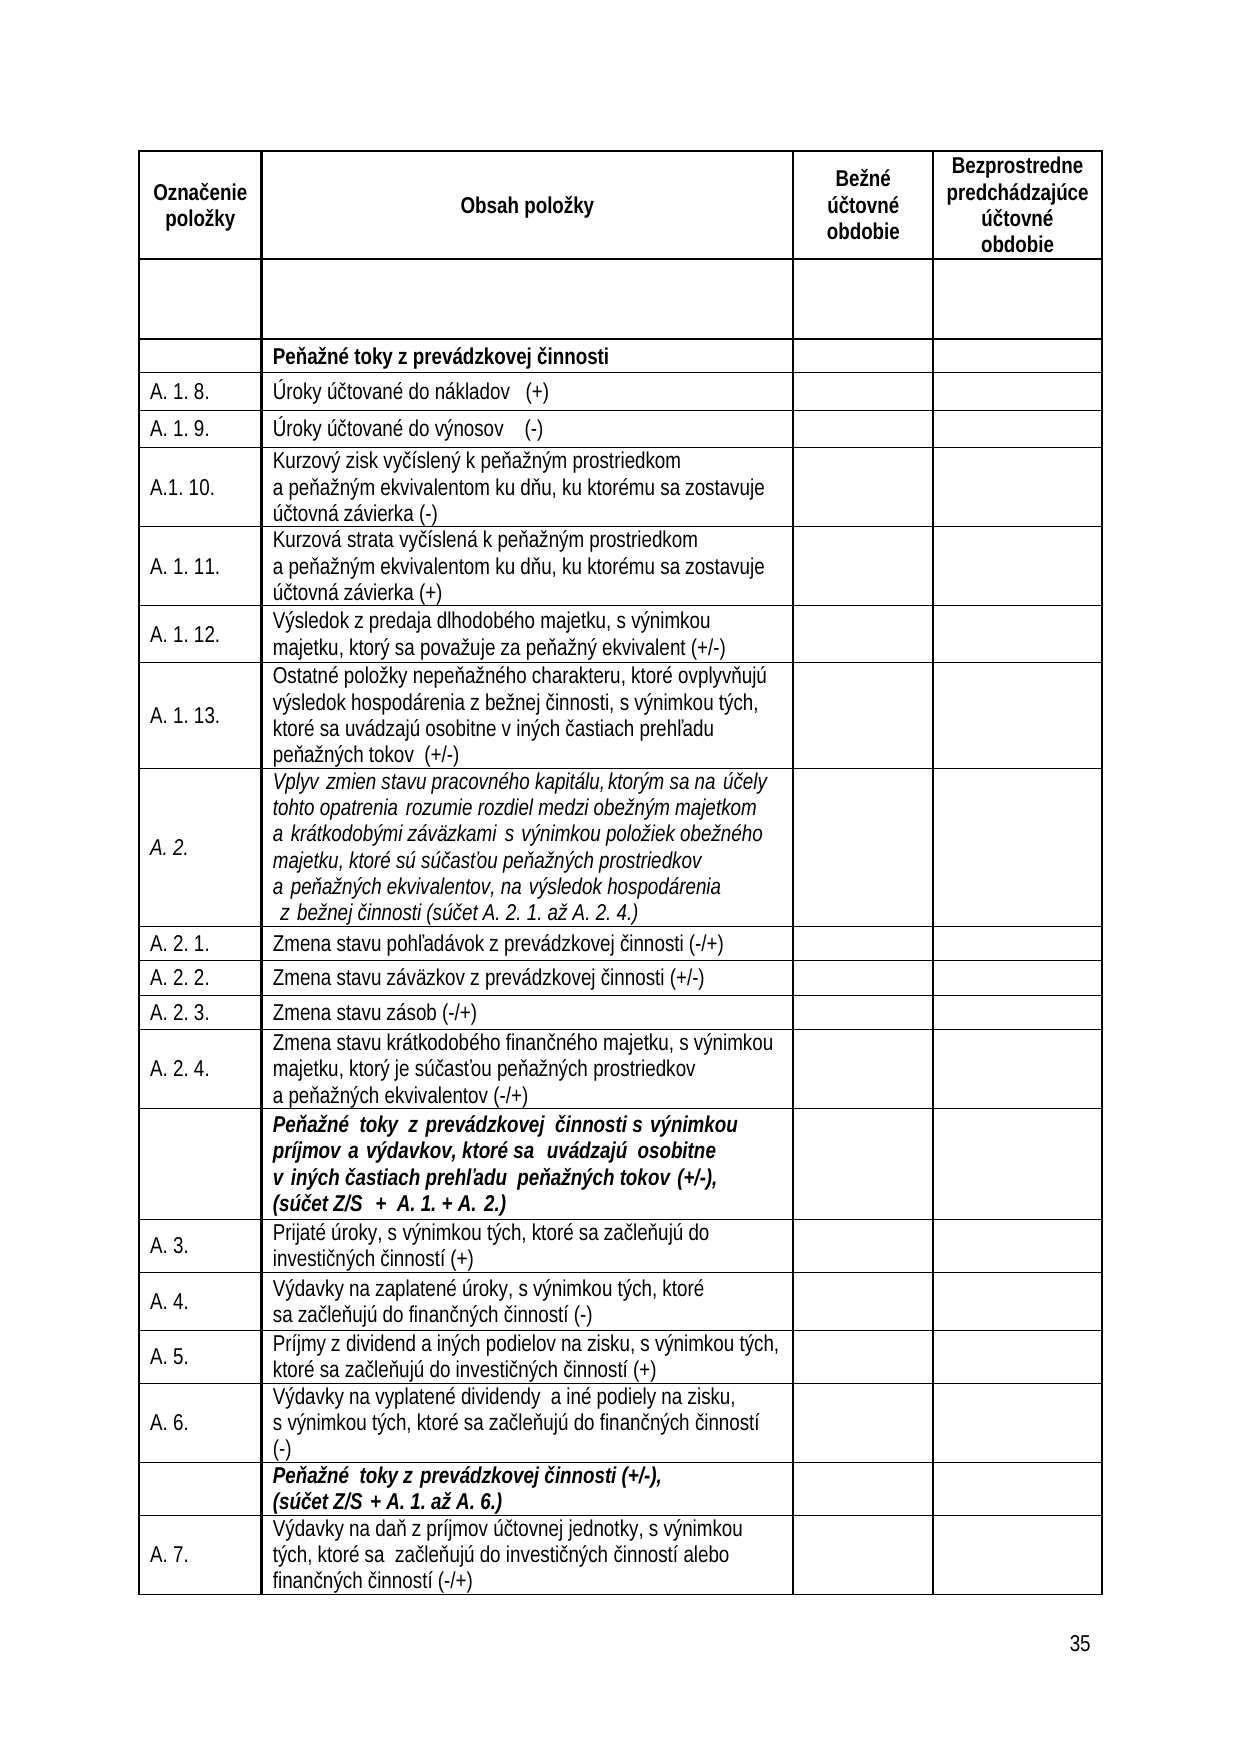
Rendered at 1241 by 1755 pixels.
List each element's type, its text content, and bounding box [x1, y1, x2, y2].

table_cell A. 2. 2. [140, 961, 260, 994]
table_cell Výdavky na daň z príjmov účtovnej jednotky, s výnimkou tých, ktoré sa začleňujú do investičných činností alebo finančných činností (-/+) [263, 1516, 792, 1594]
table_cell [140, 1109, 260, 1219]
table_cell [934, 373, 1101, 409]
table_cell [794, 961, 932, 994]
table_header Označenie položky [140, 152, 260, 257]
table_cell [794, 411, 932, 447]
table_cell A. 2. 3. [140, 996, 260, 1029]
table_cell [934, 1273, 1101, 1330]
table_cell Príjmy z dividend a iných podielov na zisku, s výnimkou tých, ktoré sa začleňujú do investičných činností (+) [263, 1331, 792, 1383]
table_cell Úroky účtované do výnosov (-) [263, 411, 792, 447]
table_cell A. 3. [140, 1220, 260, 1272]
table_cell Úroky účtované do nákladov (+) [263, 373, 792, 409]
table_cell A. 1. 12. [140, 606, 260, 662]
table_cell [794, 373, 932, 409]
table_cell [794, 1384, 932, 1462]
table_cell [140, 260, 260, 338]
table_cell [794, 1331, 932, 1383]
table_cell [140, 340, 260, 372]
table_cell A. 1. 13. [140, 663, 260, 767]
table_cell Zmena stavu zásob (-/+) [263, 996, 792, 1029]
table_header Obsah položky [263, 152, 792, 257]
table_cell [794, 663, 932, 767]
table_cell [934, 1220, 1101, 1272]
table_cell Prijaté úroky, s výnimkou tých, ktoré sa začleňujú do investičných činností (+) [263, 1220, 792, 1272]
table_cell [934, 1384, 1101, 1462]
table_cell [794, 448, 932, 526]
table_cell Výdavky na zaplatené úroky, s výnimkou tých, ktoré sa začleňujú do finančných činností (-) [263, 1273, 792, 1330]
table_cell A. 2. 1. [140, 927, 260, 960]
table_cell Výdavky na vyplatené dividendy a iné podiely na zisku, s výnimkou tých, ktoré sa začleňujú do finančných činností (-) [263, 1384, 792, 1462]
table_cell [934, 927, 1101, 960]
table_cell A.1. 10. [140, 448, 260, 526]
table_cell Kurzový zisk vyčíslený k peňažným prostriedkom a peňažným ekvivalentom ku dňu, ku ktorému sa zostavuje účtovná závierka (-) [263, 448, 792, 526]
table_cell A. 2. 4. [140, 1030, 260, 1108]
table_cell Peňažné toky z prevádzkovej činnosti [263, 340, 792, 372]
table_cell Zmena stavu krátkodobého finančného majetku, s výnimkou majetku, ktorý je súčasťou peňažných prostriedkov a peňažných ekvivalentov (-/+) [263, 1030, 792, 1108]
table_cell [934, 996, 1101, 1029]
table_cell [934, 260, 1101, 338]
table_cell [934, 411, 1101, 447]
table_cell Peňažné toky z prevádzkovej činnosti (+/-), (súčet Z/S + A. 1. až A. 6.) [263, 1463, 792, 1514]
table_cell A. 6. [140, 1384, 260, 1462]
table_cell [794, 606, 932, 662]
table_cell A. 2. [140, 769, 260, 926]
table_cell [934, 1516, 1101, 1594]
table_cell [794, 1109, 932, 1219]
table_cell Vplyv zmien stavu pracovného kapitálu, ktorým sa na účely tohto opatrenia rozumie rozdiel medzi obežným majetkom a krátkodobými záväzkami s výnimkou položiek obežného majetku, ktoré sú súčasťou peňažných prostriedkov a peňažných ekvivalentov, na výsledok hospodárenia z bežnej činnosti (súčet A. 2. 1. až A. 2. 4.) [263, 769, 792, 926]
table_cell [140, 1463, 260, 1514]
table_cell [794, 996, 932, 1029]
table_cell Zmena stavu záväzkov z prevádzkovej činnosti (+/-) [263, 961, 792, 994]
table_cell [934, 527, 1101, 605]
table_cell A. 5. [140, 1331, 260, 1383]
table_cell [934, 606, 1101, 662]
table_cell [934, 1109, 1101, 1219]
table_header Bezprostredne predchádzajúce účtovné obdobie [934, 152, 1101, 257]
table_cell A. 1. 8. [140, 373, 260, 409]
table_cell A. 1. 9. [140, 411, 260, 447]
table_cell A. 7. [140, 1516, 260, 1594]
table_cell Peňažné toky z prevádzkovej činnosti s výnimkou príjmov a výdavkov, ktoré sa uvádzajú osobitne v iných častiach prehľadu peňažných tokov (+/-), (súčet Z/S + A. 1. + A. 2.) [263, 1109, 792, 1219]
table_cell [794, 260, 932, 338]
table_cell A. 4. [140, 1273, 260, 1330]
table_cell [934, 1463, 1101, 1514]
table_cell [794, 1273, 932, 1330]
table_cell [794, 1030, 932, 1108]
table_cell Ostatné položky nepeňažného charakteru, ktoré ovplyvňujú výsledok hospodárenia z bežnej činnosti, s výnimkou tých, ktoré sa uvádzajú osobitne v iných častiach prehľadu peňažných tokov (+/-) [263, 663, 792, 767]
table_cell [934, 1030, 1101, 1108]
table_cell [934, 961, 1101, 994]
table_cell A. 1. 11. [140, 527, 260, 605]
table_cell Výsledok z predaja dlhodobého majetku, s výnimkou majetku, ktorý sa považuje za peňažný ekvivalent (+/-) [263, 606, 792, 662]
table_cell [934, 769, 1101, 926]
table_header Bežné účtovné obdobie [794, 152, 932, 257]
table_cell [934, 448, 1101, 526]
table_cell [794, 1463, 932, 1514]
table_cell Kurzová strata vyčíslená k peňažným prostriedkom a peňažným ekvivalentom ku dňu, ku ktorému sa zostavuje účtovná závierka (+) [263, 527, 792, 605]
table_cell [263, 260, 792, 338]
table_cell [794, 1220, 932, 1272]
table_cell [934, 663, 1101, 767]
table_cell [794, 769, 932, 926]
table_cell [934, 340, 1101, 372]
table_cell Zmena stavu pohľadávok z prevádzkovej činnosti (-/+) [263, 927, 792, 960]
table_cell [794, 927, 932, 960]
table_cell [794, 1516, 932, 1594]
table_cell [794, 527, 932, 605]
table_cell [934, 1331, 1101, 1383]
table_cell [794, 340, 932, 372]
